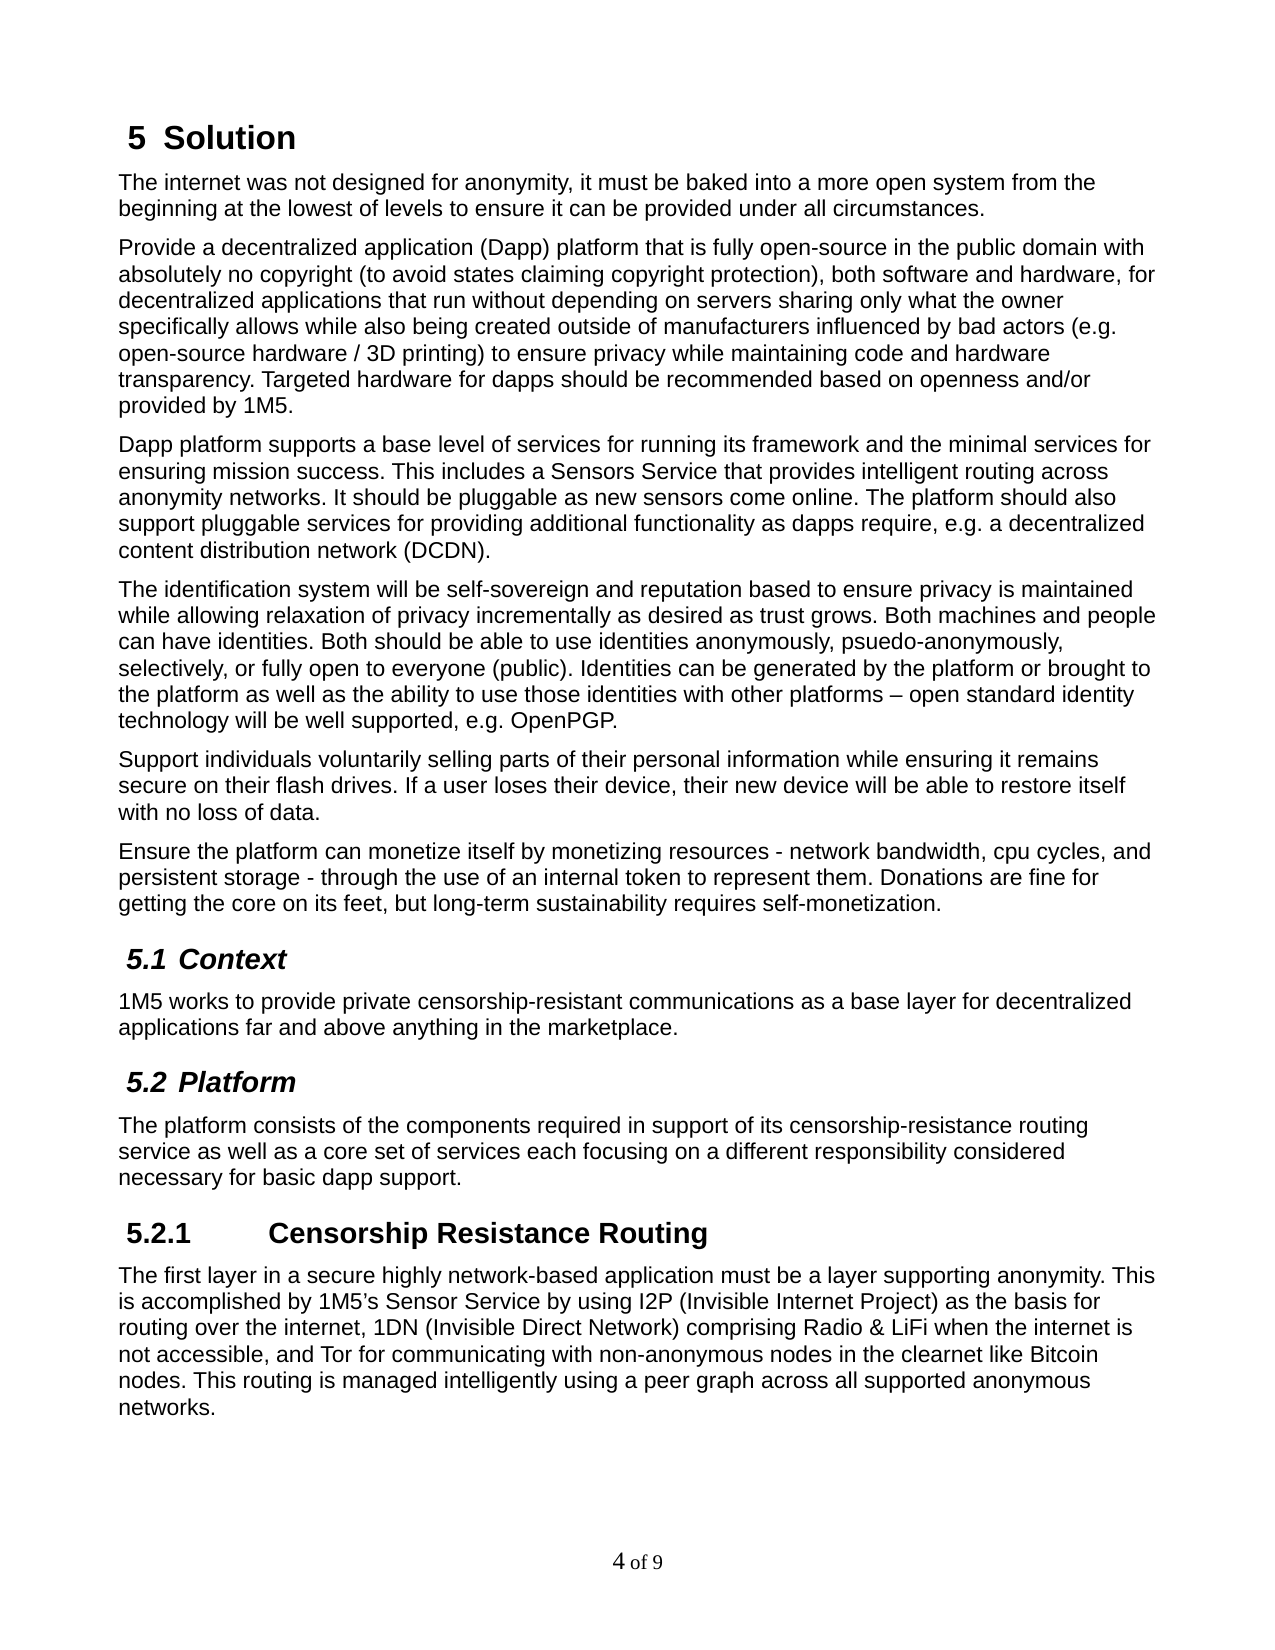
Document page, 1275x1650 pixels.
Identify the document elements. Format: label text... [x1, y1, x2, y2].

text Provide a decentralized application (Dapp) platform that is fully open-source in the public domain with absolutely no copyright (to avoid states claiming copyright protection), both software and hardware, for decentralized applications that run without depending on servers sharing only what the owner specifically allows while also being created outside of manufacturers influenced by bad actors (e.g. open-source hardware / 3D printing) to ensure privacy while maintaining code and hardware transparency. Targeted hardware for dapps should be recommended based on openness and/or provided by 1M5. [118, 234, 1157, 419]
subtitle Censorship Resistance Routing [118, 1216, 1157, 1249]
text The first layer in a secure highly network-based application must be a layer supporting anonymity. This is accomplished by 1M5’s Sensor Service by using I2P (Invisible Internet Project) as the basis for routing over the internet, 1DN (Invisible Direct Network) comprising Radio & LiFi when the internet is not accessible, and Tor for communicating with non-anonymous nodes in the clearnet like Bitcoin nodes. This routing is managed intelligently using a peer graph across all supported anonymous networks. [118, 1262, 1157, 1420]
subtitle Solution [118, 118, 1157, 157]
text Dapp platform supports a base level of services for running its framework and the minimal services for ensuring mission success. This includes a Sensors Service that provides intelligent routing across anonymity networks. It should be pluggable as new sensors come online. The platform should also support pluggable services for providing additional functionality as dapps require, e.g. a decentralized content distribution network (DCDN). [118, 431, 1157, 563]
text Support individuals voluntarily selling parts of their personal information while ensuring it remains secure on their flash drives. If a user loses their device, their new device will be able to restore itself with no loss of data. [118, 746, 1157, 825]
text Ensure the platform can monetize itself by monetizing resources - network bandwidth, cpu cycles, and persistent storage - through the use of an internal token to represent them. Donations are fine for getting the core on its feet, but long-term sustainability requires self-monetization. [118, 838, 1157, 917]
text The internet was not designed for anonymity, it must be baked into a more open system from the beginning at the lowest of levels to ensure it can be provided under all circumstances. [118, 169, 1157, 222]
subtitle Context [118, 942, 1157, 975]
text The platform consists of the components required in support of its censorship-resistance routing service as well as a core set of services each focusing on a different responsibility considered necessary for basic dapp support. [118, 1112, 1157, 1191]
subtitle Platform [118, 1066, 1157, 1099]
list 1M5 works to provide private censorship-resistant communications as a base layer for decentralized applications far and above anything in the marketplace. [118, 988, 1157, 1041]
text The identification system will be self-sovereign and reputation based to ensure privacy is maintained while allowing relaxation of privacy incrementally as desired as trust grows. Both machines and people can have identities. Both should be able to use identities anonymously, psuedo-anonymously, selectively, or fully open to everyone (public). Identities can be generated by the platform or brought to the platform as well as the ability to use those identities with other platforms – open standard identity technology will be well supported, e.g. OpenPGP. [118, 576, 1157, 734]
